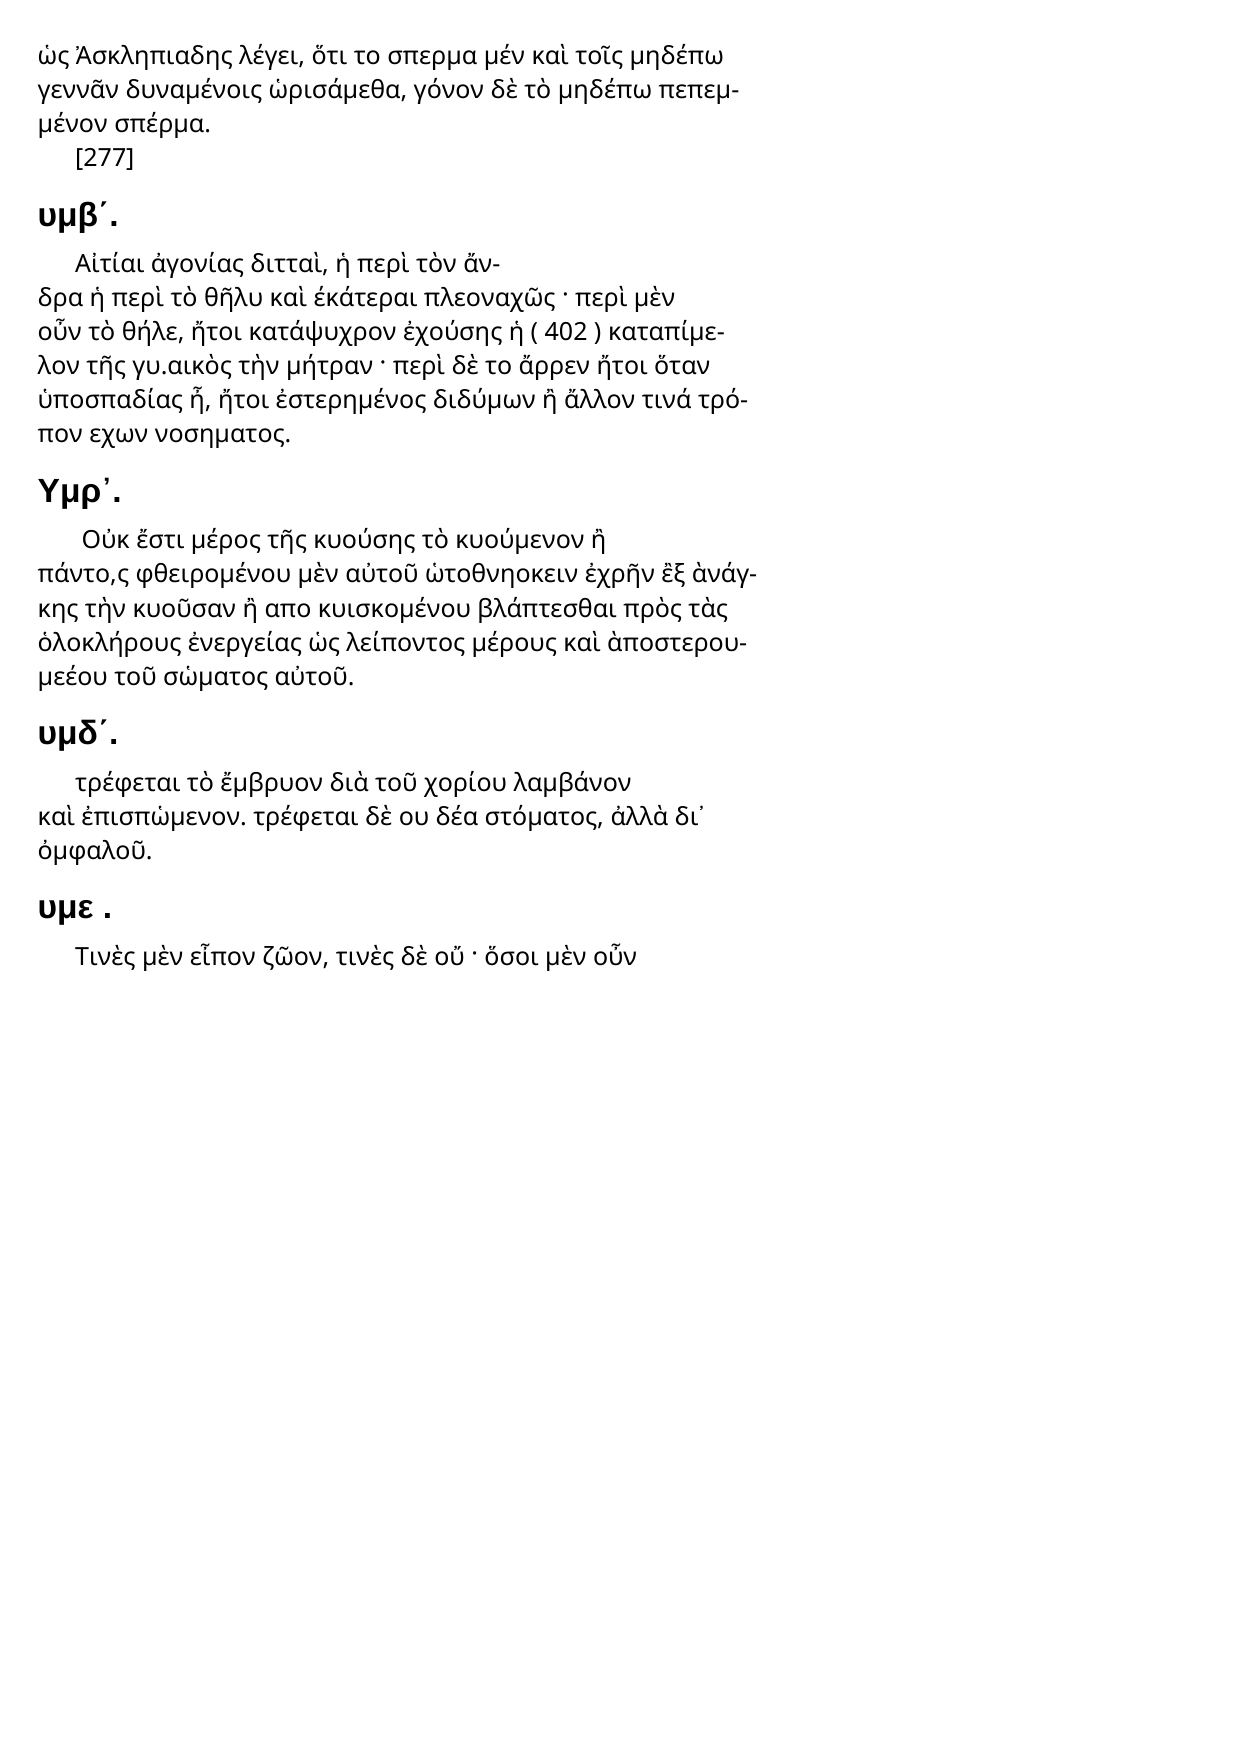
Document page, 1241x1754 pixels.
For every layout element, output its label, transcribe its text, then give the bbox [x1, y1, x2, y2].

subtitle υμβ΄. [37, 194, 1203, 233]
subtitle υμε . [37, 887, 1203, 926]
subtitle υμδ΄. [37, 713, 1203, 752]
text Οὐκ ἔστι μέρος τῆς κυούσης τὸ κυούμενον ἢ πάντο,ς φθειρομένου μὲν αὐτοῦ ὡτοθνηοκειν ἐχρῆν ἒξ ὰνάγ- κης τὴν κυοῦσαν ἢ απο κυισκομένου βλάπτεσθαι πρὸς τὰς ὁλοκλήρους ἐνεργείας ὡς λείποντος μέρους καὶ ὰποστερου- μεέου τοῦ σὡματος αὐτοῦ. [37, 522, 1203, 692]
text Τινὲς μὲν εἶπον ζῶον, τινὲς δὲ οὔ · ὅσοι μὲν οὖν [37, 938, 1203, 973]
text ὡς Ἀσκληπιαδης λέγει, ὅτι το σπερμα μέν καὶ τοῖς μηδέπω γεννᾶν δυναμένοις ὡρισάμεθα, γόνον δὲ τὸ μηδέπω πεπεμ- μένον σπέρμα. [37, 37, 1203, 140]
text τρέφεται τὸ ἔμβρυον διὰ τοῦ χορίου λαμβάνον καὶ ἐπισπὡμενον. τρέφεται δὲ ου δέα στόματος, ἀλλὰ δι᾽ ὀμφαλοῦ. [37, 764, 1203, 867]
text [277] [37, 140, 1203, 174]
text Αἰτίαι ἀγονίας διτταὶ, ἡ περὶ τὸν ἄν- δρα ἡ περὶ τὸ θῆλυ καὶ έκάτεραι πλεοναχῶς · περὶ μὲν οὖν τὸ θήλε, ἤτοι κατάψυχρον ἐχούσης ἡ ( 402 ) καταπίμε- λον τῆς γυ.αικὸς τὴν μήτραν · περὶ δὲ το ἄρρεν ἤτοι ὅταν ὑποσπαδίας ἦ, ἤτοι ἐστερημένος διδύμων ἢ ἄλλον τινά τρό- πον εχων νοσηματος. [37, 246, 1203, 450]
subtitle Υμρ᾽. [37, 471, 1203, 509]
